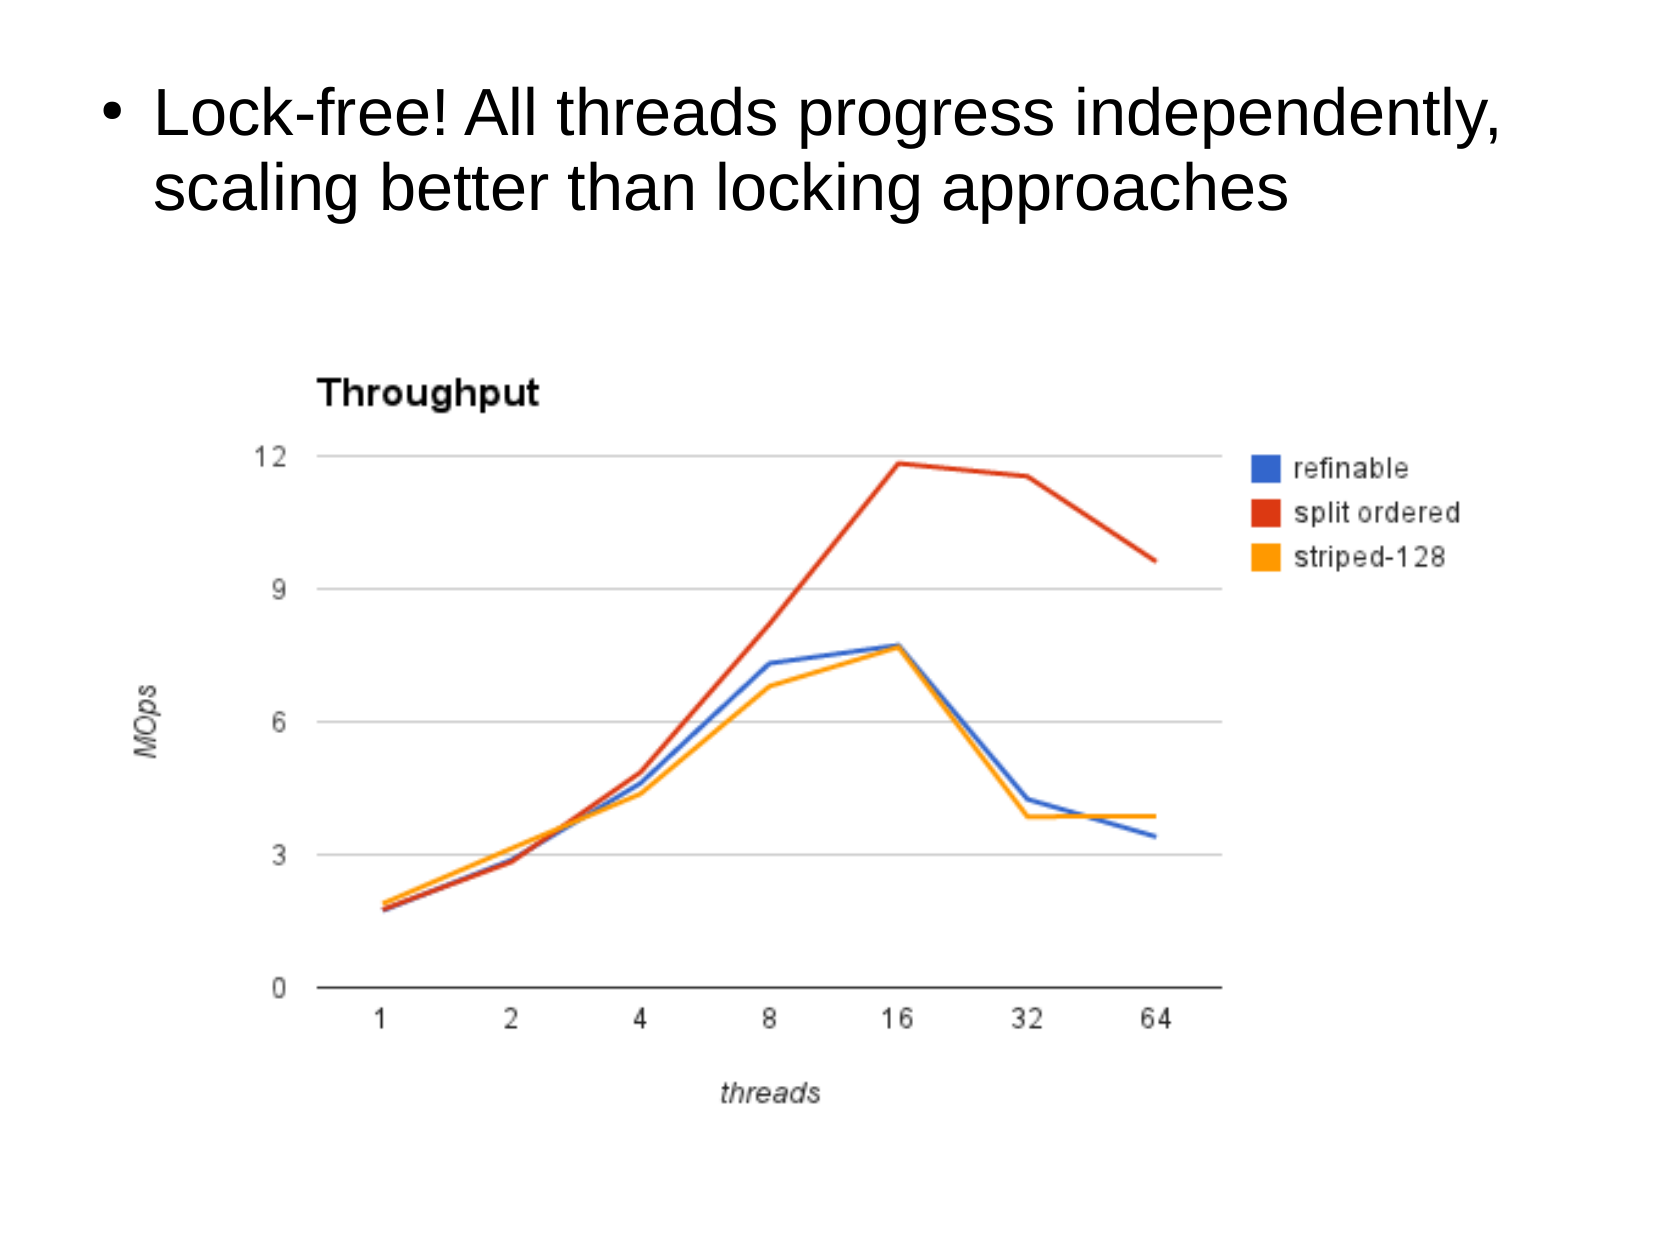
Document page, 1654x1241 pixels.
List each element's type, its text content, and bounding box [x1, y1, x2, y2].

picture [37, 290, 1501, 1156]
list Lock-free! All threads progress independently, scaling better than locking approaches [82, 75, 1571, 1010]
